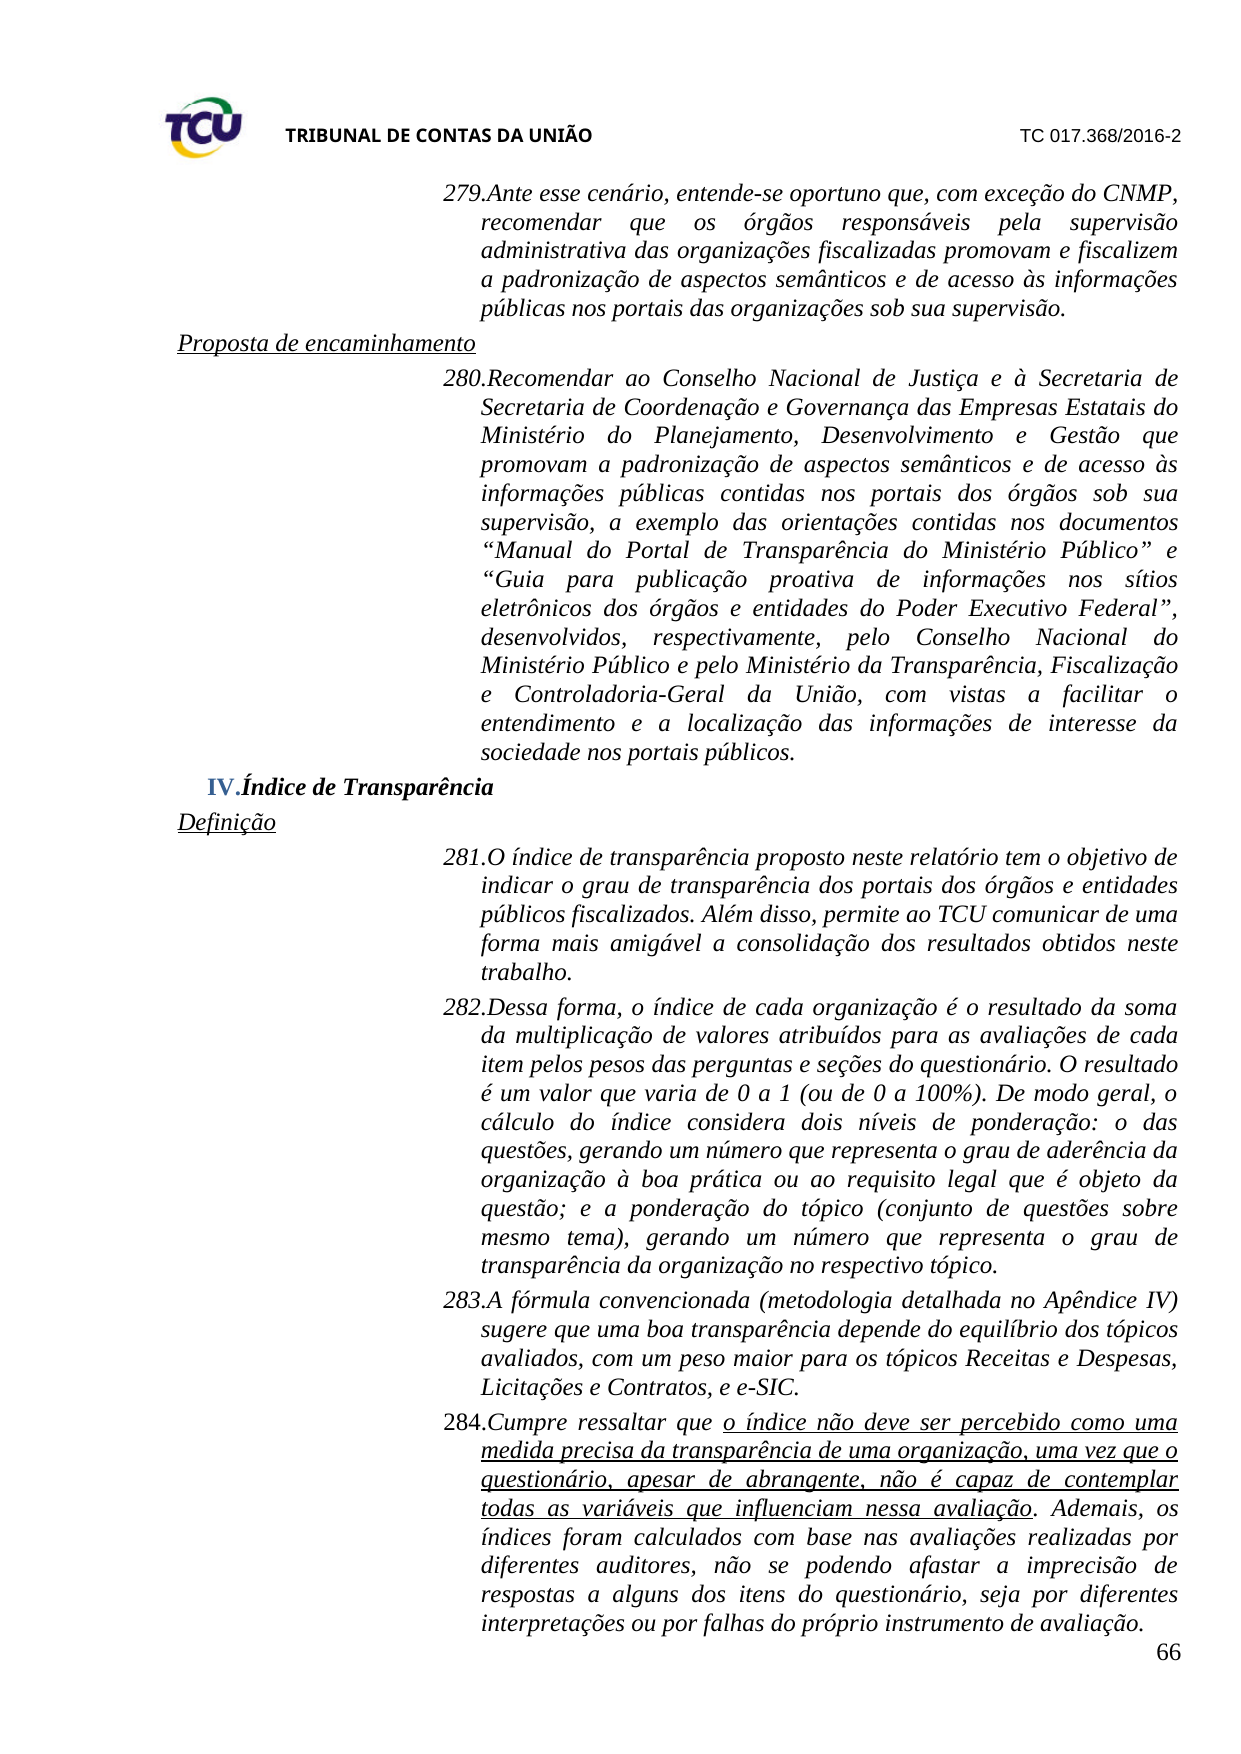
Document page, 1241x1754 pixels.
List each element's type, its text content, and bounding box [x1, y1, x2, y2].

list O índice de transparência proposto neste relatório tem o objetivo de indicar o grau de transparência dos portais dos órgãos e entidades públicos fiscalizados. Além disso, permite ao TCU comunicar de uma forma mais amigável a consolidação dos resultados obtidos neste trabalho. [443, 842, 1181, 985]
list Cumpre ressaltar que o índice não deve ser percebido como uma medida precisa da transparência de uma organização, uma vez que o questionário, apesar de abrangente, não é capaz de contemplar todas as variáveis que influenciam nessa avaliação. Ademais, os índices foram calculados com base nas avaliações realizadas por diferentes auditores, não se podendo afastar a imprecisão de respostas a alguns dos itens do questionário, seja por diferentes interpretações ou por falhas do próprio instrumento de avaliação. [443, 1407, 1181, 1637]
list Proposta de encaminhamento [177, 328, 1181, 357]
list Dessa forma, o índice de cada organização é o resultado da soma da multiplicação de valores atribuídos para as avaliações de cada item pelos pesos das perguntas e seções do questionário. O resultado é um valor que varia de 0 a 1 (ou de 0 a 100%). De modo geral, o cálculo do índice considera dois níveis de ponderação: o das questões, gerando um número que representa o grau de aderência da organização à boa prática ou ao requisito legal que é objeto da questão; e a ponderação do tópico (conjunto de questões sobre mesmo tema), gerando um número que representa o grau de transparência da organização no respectivo tópico. [443, 992, 1181, 1279]
list Ante esse cenário, entende-se oportuno que, com exceção do CNMP, recomendar que os órgãos responsáveis pela supervisão administrativa das organizações fiscalizadas promovam e fiscalizem a padronização de aspectos semânticos e de acesso às informações públicas nos portais das organizações sob sua supervisão. [443, 178, 1181, 322]
list Recomendar ao Conselho Nacional de Justiça e à Secretaria de Secretaria de Coordenação e Governança das Empresas Estatais do Ministério do Planejamento, Desenvolvimento e Gestão que promovam a padronização de aspectos semânticos e de acesso às informações públicas contidas nos portais dos órgãos sob sua supervisão, a exemplo das orientações contidas nos documentos “Manual do Portal de Transparência do Ministério Público” e “Guia para publicação proativa de informações nos sítios eletrônicos dos órgãos e entidades do Poder Executivo Federal”, desenvolvidos, respectivamente, pelo Conselho Nacional do Ministério Público e pelo Ministério da Transparência, Fiscalização e Controladoria-Geral da União, com vistas a facilitar o entendimento e a localização das informações de interesse da sociedade nos portais públicos. [443, 363, 1181, 765]
list A fórmula convencionada (metodologia detalhada no Apêndice IV) sugere que uma boa transparência depende do equilíbrio dos tópicos avaliados, com um peso maior para os tópicos Receitas e Despesas, Licitações e Contratos, e e-SIC. [443, 1285, 1181, 1400]
text Definição [177, 807, 1181, 835]
list Índice de Transparência [177, 772, 1181, 800]
